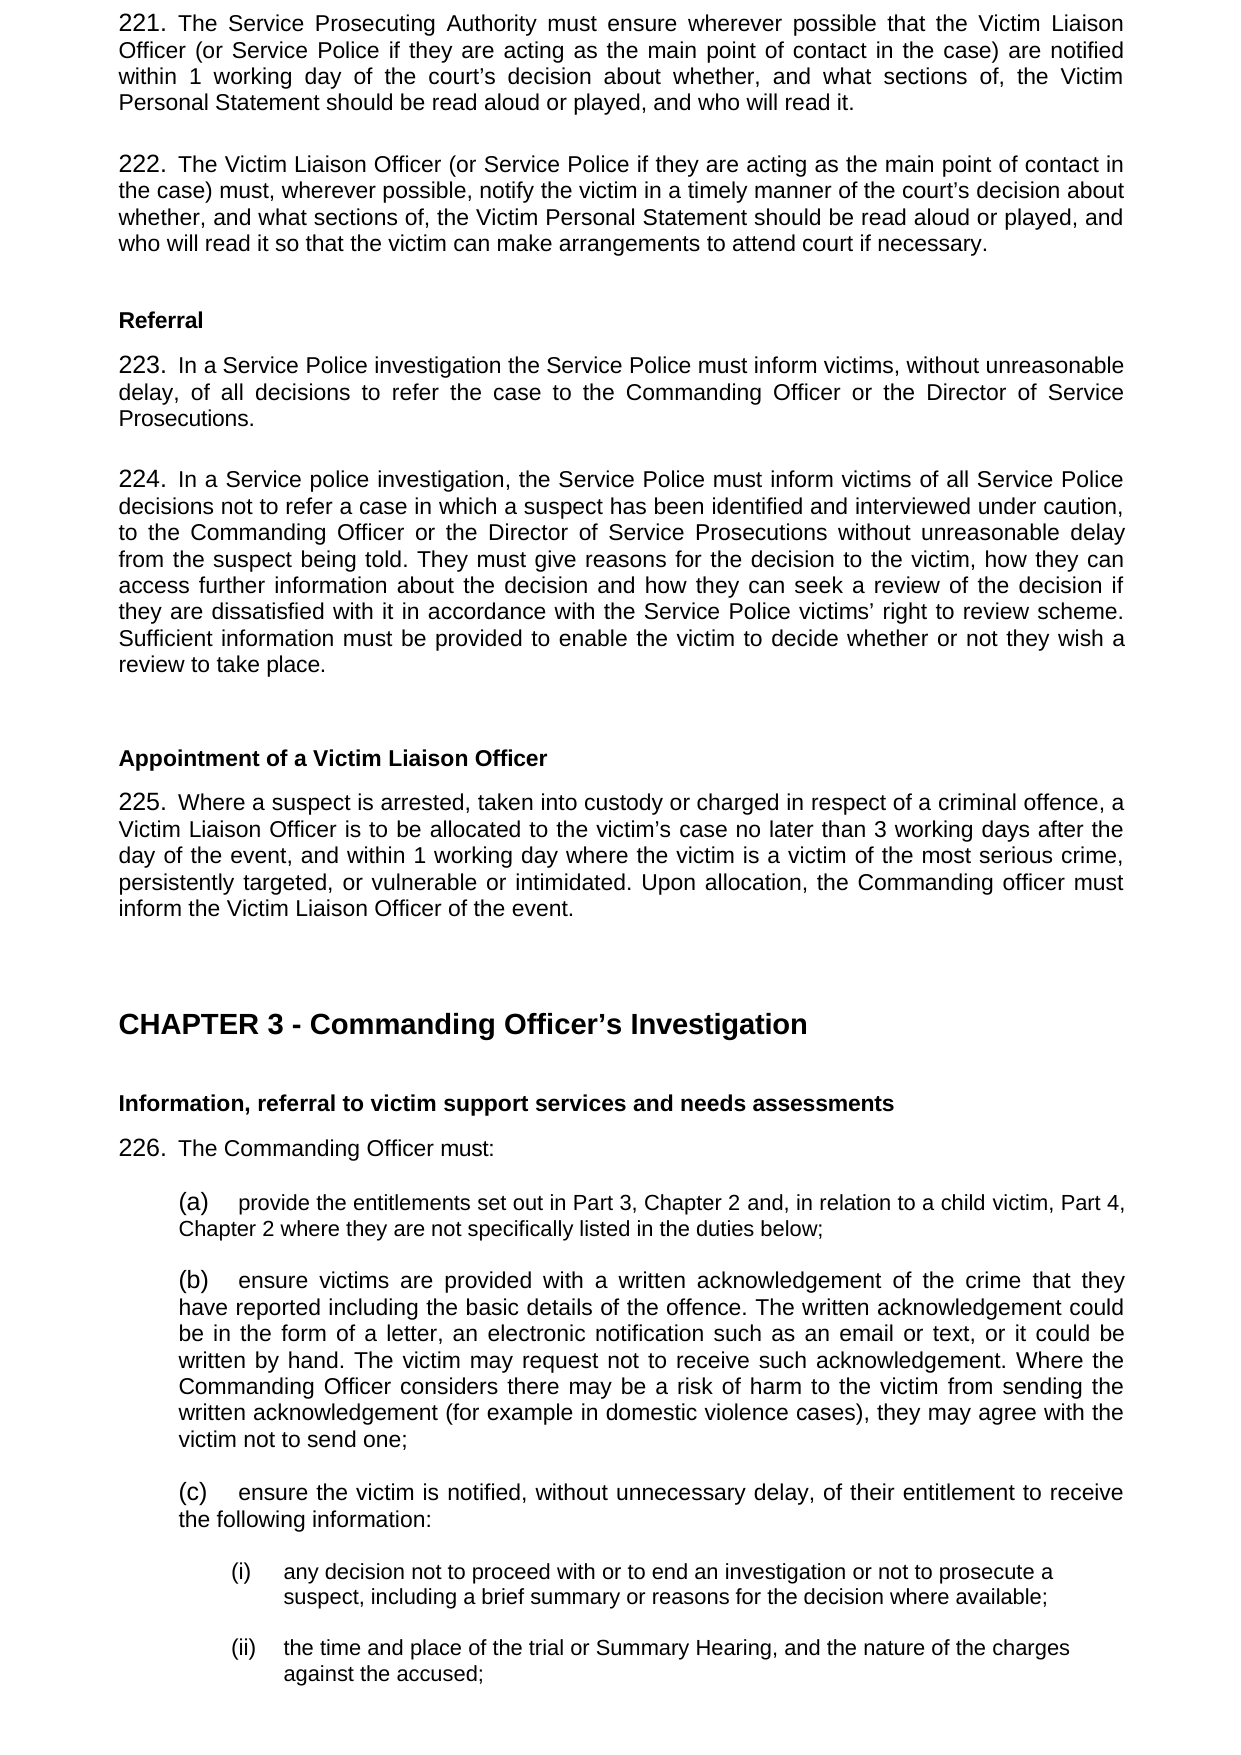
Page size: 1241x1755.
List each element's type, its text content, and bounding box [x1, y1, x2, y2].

subtitle Referral [118, 307, 1143, 333]
list ensure the victim is notified, without unnecessary delay, of their entitlement to receive the following information: [178, 1477, 1125, 1532]
subtitle Appointment of a Victim Liaison Officer [118, 744, 1143, 771]
list Where a suspect is arrested, taken into custody or charged in respect of a criminal offence, a Victim Liaison Officer is to be allocated to the victim’s case no later than 3 working days after the day of the event, and within 1 working day where the victim is a victim of the most serious crime, persistently targeted, or vulnerable or intimidated. Upon allocation, the Commanding officer must inform the Victim Liaison Officer of the event. [118, 787, 1125, 921]
subtitle Information, referral to victim support services and needs assessments [118, 1090, 1143, 1116]
list any decision not to proceed with or to end an investigation or not to prosecute a suspect, including a brief summary or reasons for the decision where available; [231, 1558, 1054, 1609]
list The Victim Liaison Officer (or Service Police if they are acting as the main point of contact in the case) must, wherever possible, notify the victim in a timely manner of the court’s decision about whether, and what sections of, the Victim Personal Statement should be read aloud or played, and who will read it so that the victim can make arrangements to attend court if necessary. [118, 149, 1125, 256]
subtitle CHAPTER 3 - Commanding Officer’s Investigation [118, 1007, 1143, 1040]
list The Service Prosecuting Authority must ensure wherever possible that the Victim Liaison Officer (or Service Police if they are acting as the main point of contact in the case) are notified within 1 working day of the court’s decision about whether, and what sections of, the Victim Personal Statement should be read aloud or played, and who will read it. [118, 8, 1125, 116]
list ensure victims are provided with a written acknowledgement of the crime that they have reported including the basic details of the offence. The written acknowledgement could be in the form of a letter, an electronic notification such as an email or text, or it could be written by hand. The victim may request not to receive such acknowledgement. Where the Commanding Officer considers there may be a risk of harm to the victim from sending the written acknowledgement (for example in domestic violence cases), they may agree with the victim not to send one; [178, 1265, 1125, 1452]
list the time and place of the trial or Summary Hearing, and the nature of the charges against the accused; [231, 1634, 1071, 1686]
list In a Service police investigation, the Service Police must inform victims of all Service Police decisions not to refer a case in which a suspect has been identified and interviewed under caution, to the Commanding Officer or the Director of Service Prosecutions without unreasonable delay from the suspect being told. They must give reasons for the decision to the victim, how they can access further information about the decision and how they can seek a review of the decision if they are dissatisfied with it in accordance with the Service Police victims’ right to review scheme. Sufficient information must be provided to enable the victim to decide whether or not they wish a review to take place. [118, 464, 1125, 677]
list In a Service Police investigation the Service Police must inform victims, without unreasonable delay, of all decisions to refer the case to the Commanding Officer or the Director of Service Prosecutions. [118, 350, 1125, 431]
list provide the entitlements set out in Part 3, Chapter 2 and, in relation to a child victim, Part 4, Chapter 2 where they are not specifically listed in the duties below; [178, 1187, 1125, 1241]
list The Commanding Officer must: [118, 1133, 1143, 1162]
